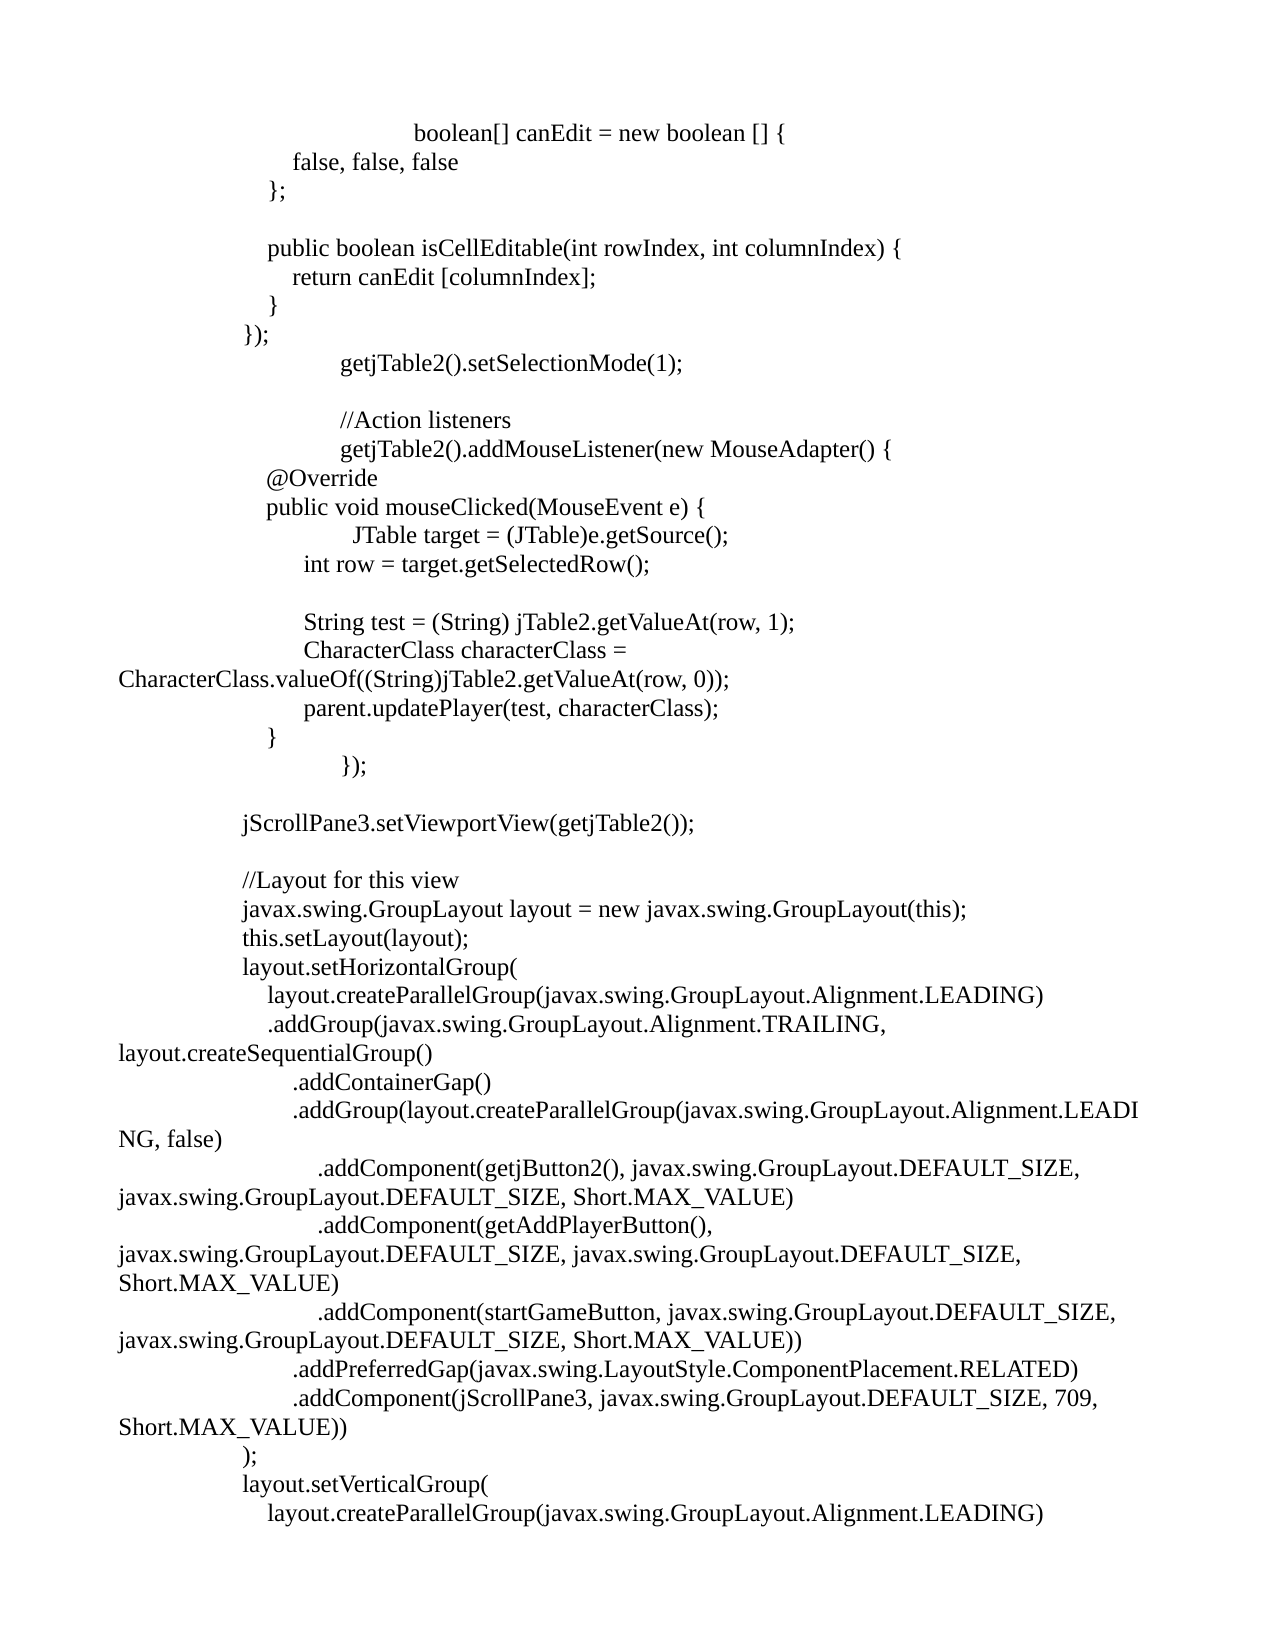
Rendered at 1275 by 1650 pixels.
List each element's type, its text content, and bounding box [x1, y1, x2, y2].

text ); [118, 1441, 1157, 1469]
text layout.createParallelGroup(javax.swing.GroupLayout.Alignment.LEADING) [118, 981, 1157, 1009]
text return canEdit [columnIndex]; [118, 262, 1157, 291]
text getjTable2().setSelectionMode(1); [118, 348, 1157, 377]
text boolean[] canEdit = new boolean [] { [118, 118, 1157, 147]
text String test = (String) jTable2.getValueAt(row, 1); [118, 607, 1157, 636]
text .addComponent(startGameButton, javax.swing.GroupLayout.DEFAULT_SIZE, javax.swing.GroupLayout.DEFAULT_SIZE, Short.MAX_VALUE)) [118, 1297, 1157, 1354]
text } [118, 291, 1157, 319]
text jScrollPane3.setViewportView(getjTable2()); [118, 808, 1157, 837]
text .addComponent(getAddPlayerButton(), javax.swing.GroupLayout.DEFAULT_SIZE, javax.swing.GroupLayout.DEFAULT_SIZE, Short.MAX_VALUE) [118, 1211, 1157, 1297]
text layout.setHorizontalGroup( [118, 952, 1157, 981]
text parent.updatePlayer(test, characterClass); [118, 693, 1157, 722]
text .addComponent(jScrollPane3, javax.swing.GroupLayout.DEFAULT_SIZE, 709, Short.MAX_VALUE)) [118, 1383, 1157, 1441]
text getjTable2().addMouseListener(new MouseAdapter() { [118, 434, 1157, 463]
text int row = target.getSelectedRow(); [118, 549, 1157, 578]
text JTable target = (JTable)e.getSource(); [118, 521, 1157, 549]
text } [118, 722, 1157, 751]
text layout.setVerticalGroup( [118, 1469, 1157, 1498]
text public boolean isCellEditable(int rowIndex, int columnIndex) { [118, 233, 1157, 262]
text .addContainerGap() [118, 1067, 1157, 1096]
text .addGroup(layout.createParallelGroup(javax.swing.GroupLayout.Alignment.LEADING, false) [118, 1096, 1157, 1153]
text layout.createParallelGroup(javax.swing.GroupLayout.Alignment.LEADING) [118, 1498, 1157, 1527]
text false, false, false [118, 147, 1157, 176]
text }); [118, 319, 1157, 348]
text .addPreferredGap(javax.swing.LayoutStyle.ComponentPlacement.RELATED) [118, 1354, 1157, 1383]
text //Layout for this view [118, 866, 1157, 894]
text @Override [118, 463, 1157, 492]
text this.setLayout(layout); [118, 923, 1157, 952]
text javax.swing.GroupLayout layout = new javax.swing.GroupLayout(this); [118, 894, 1157, 923]
text .addGroup(javax.swing.GroupLayout.Alignment.TRAILING, layout.createSequentialGroup() [118, 1009, 1157, 1067]
text }; [118, 176, 1157, 204]
text }); [118, 751, 1157, 779]
text .addComponent(getjButton2(), javax.swing.GroupLayout.DEFAULT_SIZE, javax.swing.GroupLayout.DEFAULT_SIZE, Short.MAX_VALUE) [118, 1153, 1157, 1211]
text //Action listeners [118, 406, 1157, 434]
text CharacterClass characterClass = CharacterClass.valueOf((String)jTable2.getValueAt(row, 0)); [118, 636, 1157, 693]
text public void mouseClicked(MouseEvent e) { [118, 492, 1157, 521]
